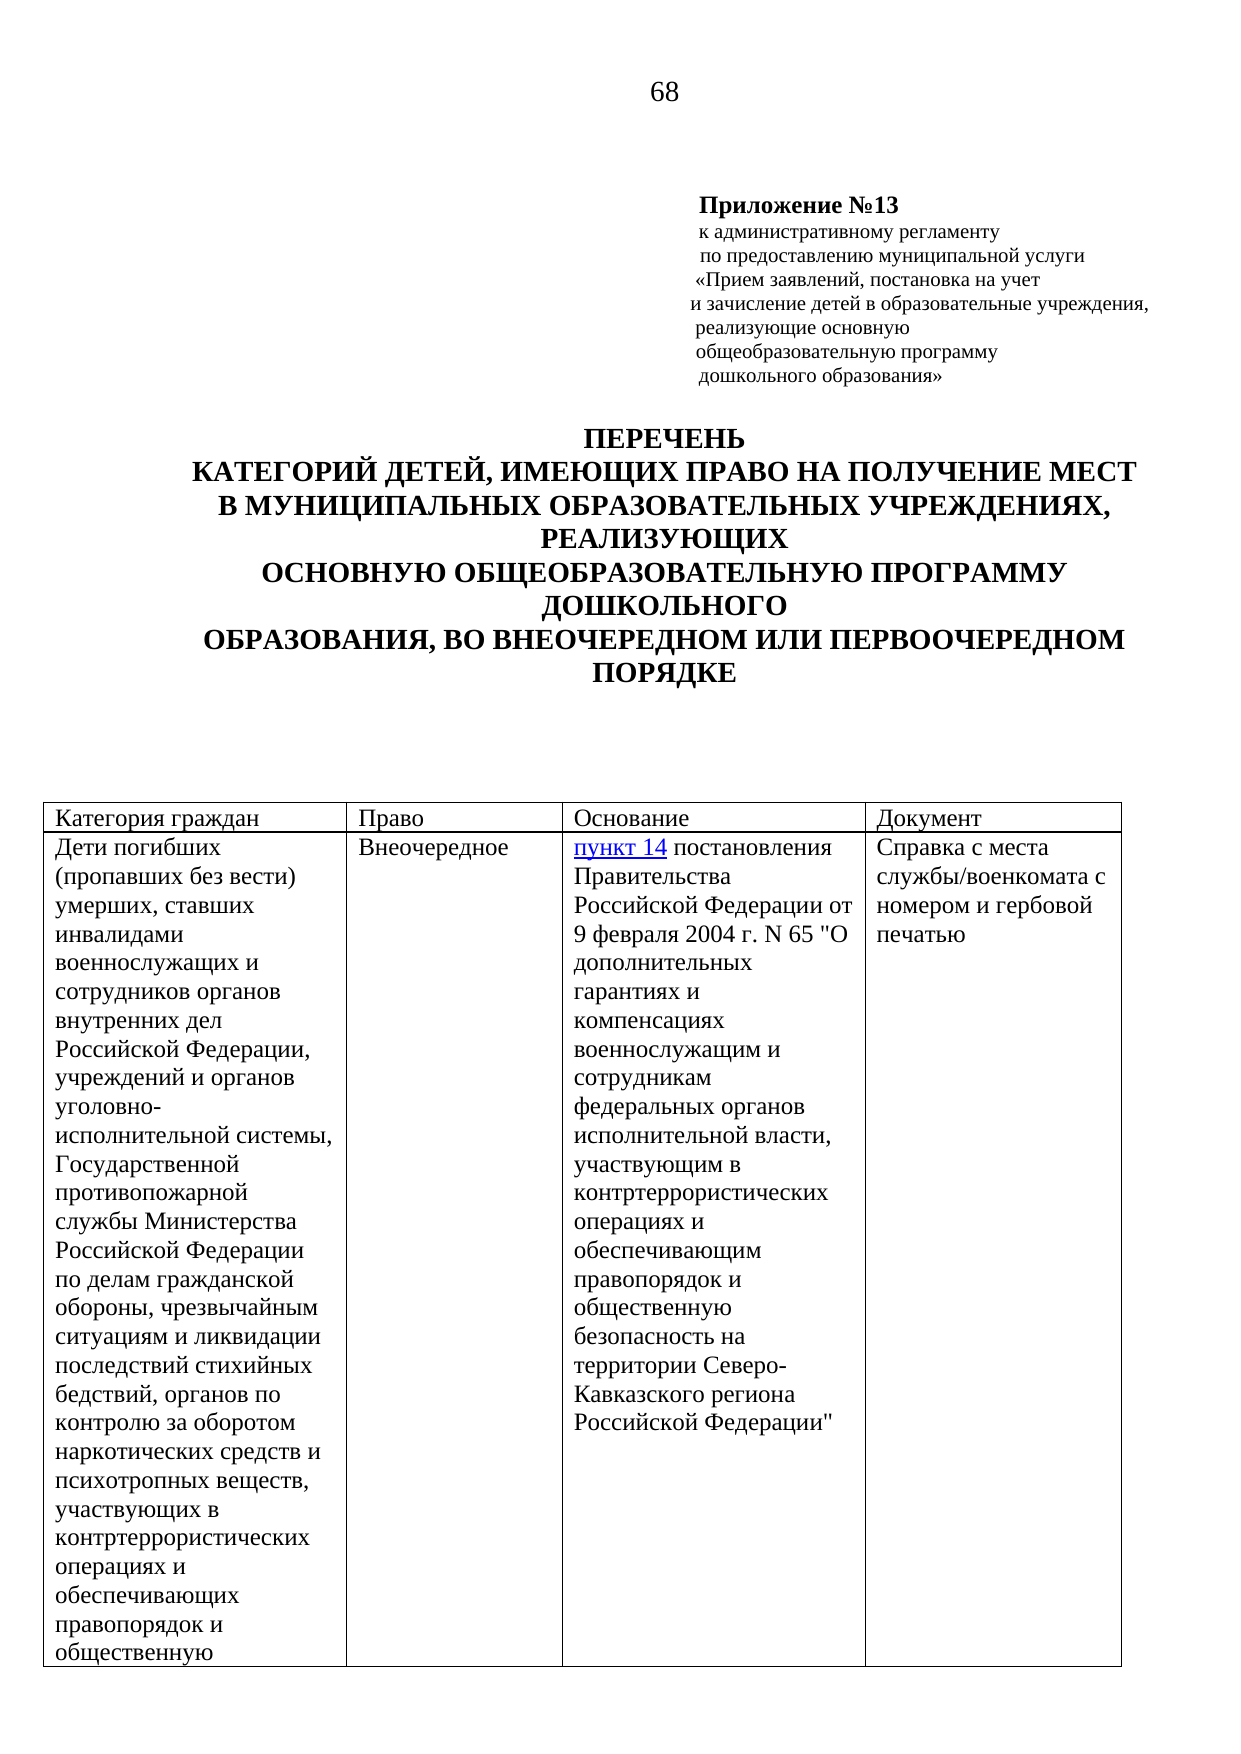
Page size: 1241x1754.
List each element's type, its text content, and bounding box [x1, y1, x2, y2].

table_cell Внеочередное [347, 833, 562, 1666]
table_cell пункт 14 постановления Правительства Российской Федерации от 9 февраля 2004 г. N 65 "О дополнительных гарантиях и компенсациях военнослужащим и сотрудникам федеральных органов исполнительной власти, участвующим в контртеррористических операциях и обеспечивающим правопорядок и общественную безопасность на территории Северо-Кавказского региона Российской Федерации" [563, 833, 865, 1666]
text ОСНОВНУЮ ОБЩЕОБРАЗОВАТЕЛЬНУЮ ПРОГРАММУ ДОШКОЛЬНОГО [148, 555, 1181, 622]
table_cell Справка с места службы/военкомата с номером и гербовой печатью [866, 833, 1121, 1666]
table_header Категория граждан [44, 803, 346, 831]
table_header Документ [866, 803, 1121, 831]
text общеобразовательную программу [148, 339, 1181, 363]
text ОБРАЗОВАНИЯ, ВО ВНЕОЧЕРЕДНОМ ИЛИ ПЕРВООЧЕРЕДНОМ ПОРЯДКЕ [148, 622, 1181, 689]
text реализующие основную [148, 315, 1181, 339]
text КАТЕГОРИЙ ДЕТЕЙ, ИМЕЮЩИХ ПРАВО НА ПОЛУЧЕНИЕ МЕСТ [148, 454, 1181, 488]
text по предоставлению муниципальной услуги [148, 243, 1181, 267]
text ПЕРЕЧЕНЬ [148, 421, 1181, 454]
text и зачисление детей в образовательные учреждения, [148, 291, 1181, 315]
table_header Право [347, 803, 562, 831]
text Приложение №13 [148, 190, 1181, 219]
table_cell Дети погибших (пропавших без вести) умерших, ставших инвалидами военнослужащих и сотрудников органов внутренних дел Российской Федерации, учреждений и органов уголовно-исполнительной системы, Государственной противопожарной службы Министерства Российской Федерации по делам гражданской обороны, чрезвычайным ситуациям и ликвидации последствий стихийных бедствий, органов по контролю за оборотом наркотических средств и психотропных веществ, участвующих в контртеррористических операциях и обеспечивающих правопорядок и общественную [44, 833, 346, 1666]
table_header Основание [563, 803, 865, 831]
text В МУНИЦИПАЛЬНЫХ ОБРАЗОВАТЕЛЬНЫХ УЧРЕЖДЕНИЯХ, РЕАЛИЗУЮЩИХ [148, 488, 1181, 555]
text к административному регламенту [148, 219, 1181, 243]
text «Прием заявлений, постановка на учет [148, 267, 1181, 291]
text дошкольного образования» [148, 363, 1181, 387]
